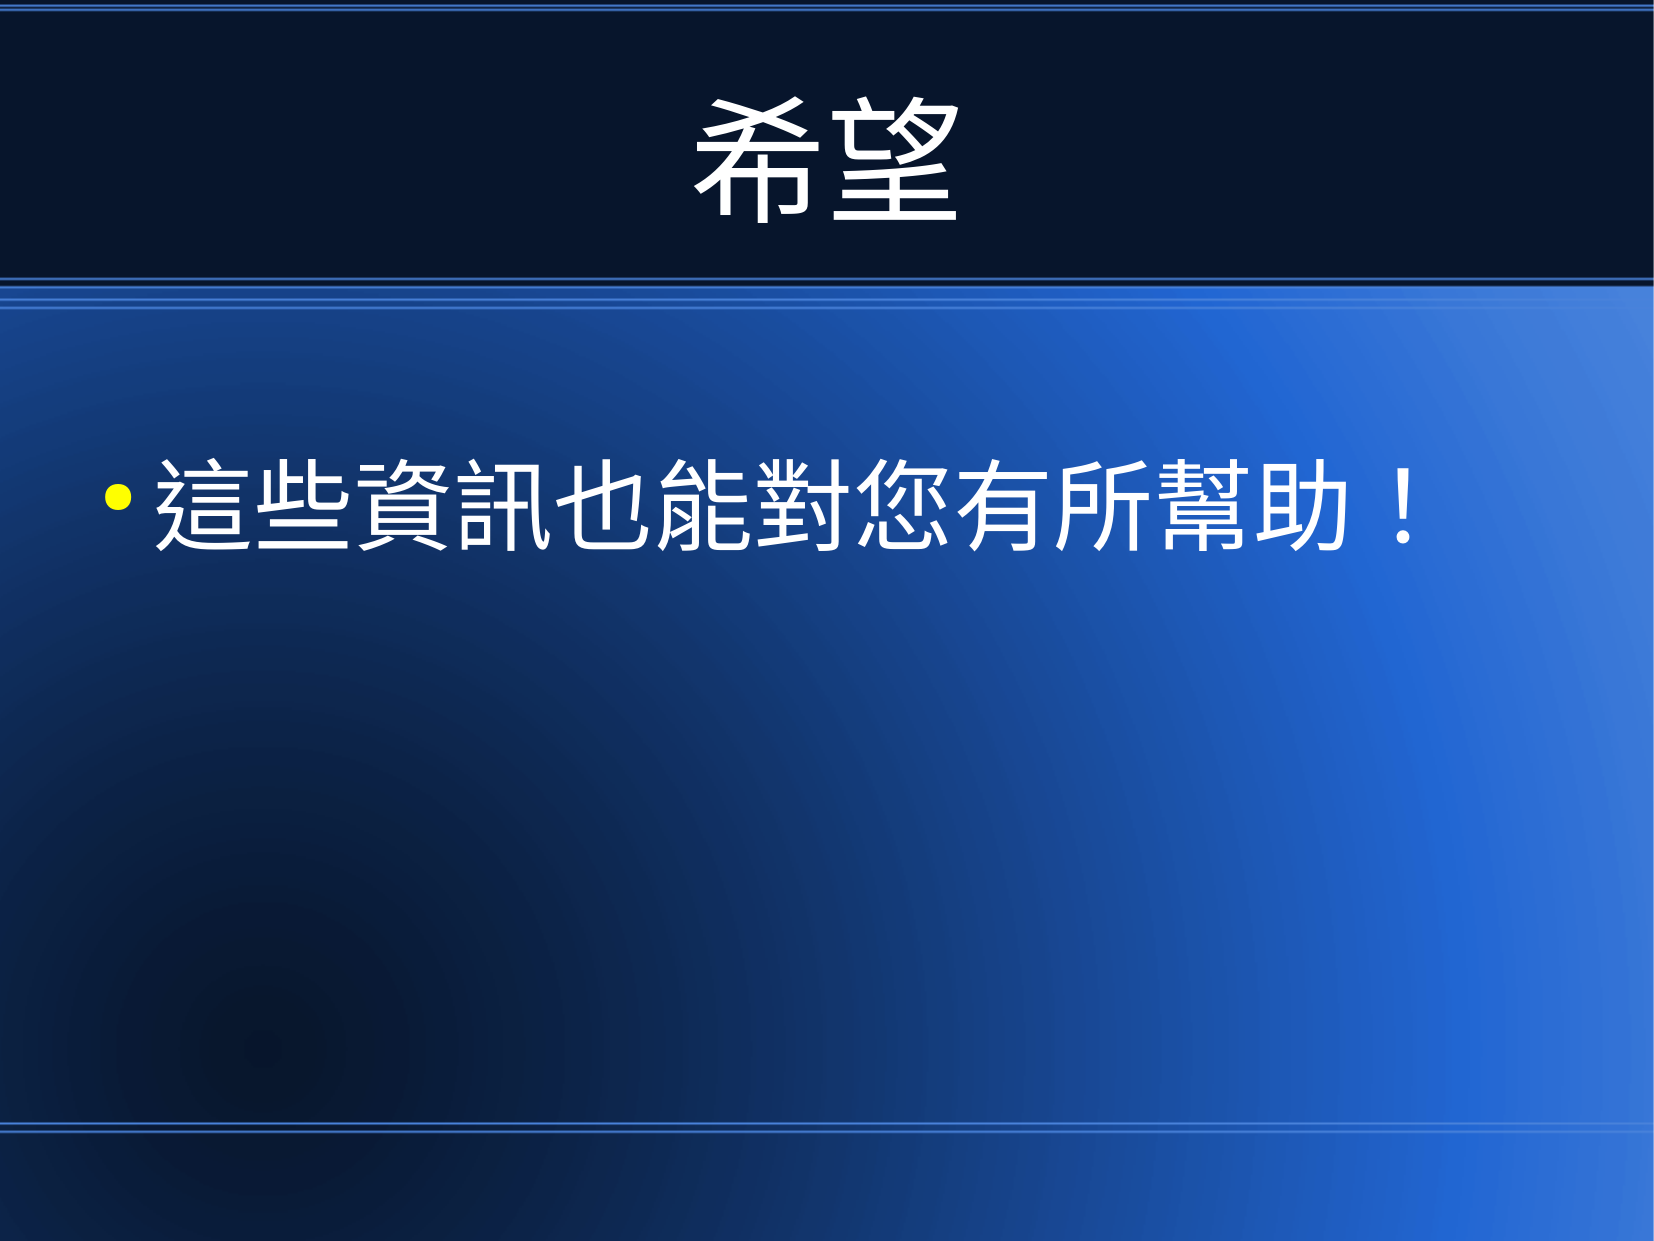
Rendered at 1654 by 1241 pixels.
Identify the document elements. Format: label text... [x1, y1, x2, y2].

title 希望 [82, 49, 1571, 257]
list 這些資訊也能對您有所幫助！ [82, 355, 1571, 1241]
picture [0, 0, 1654, 1241]
